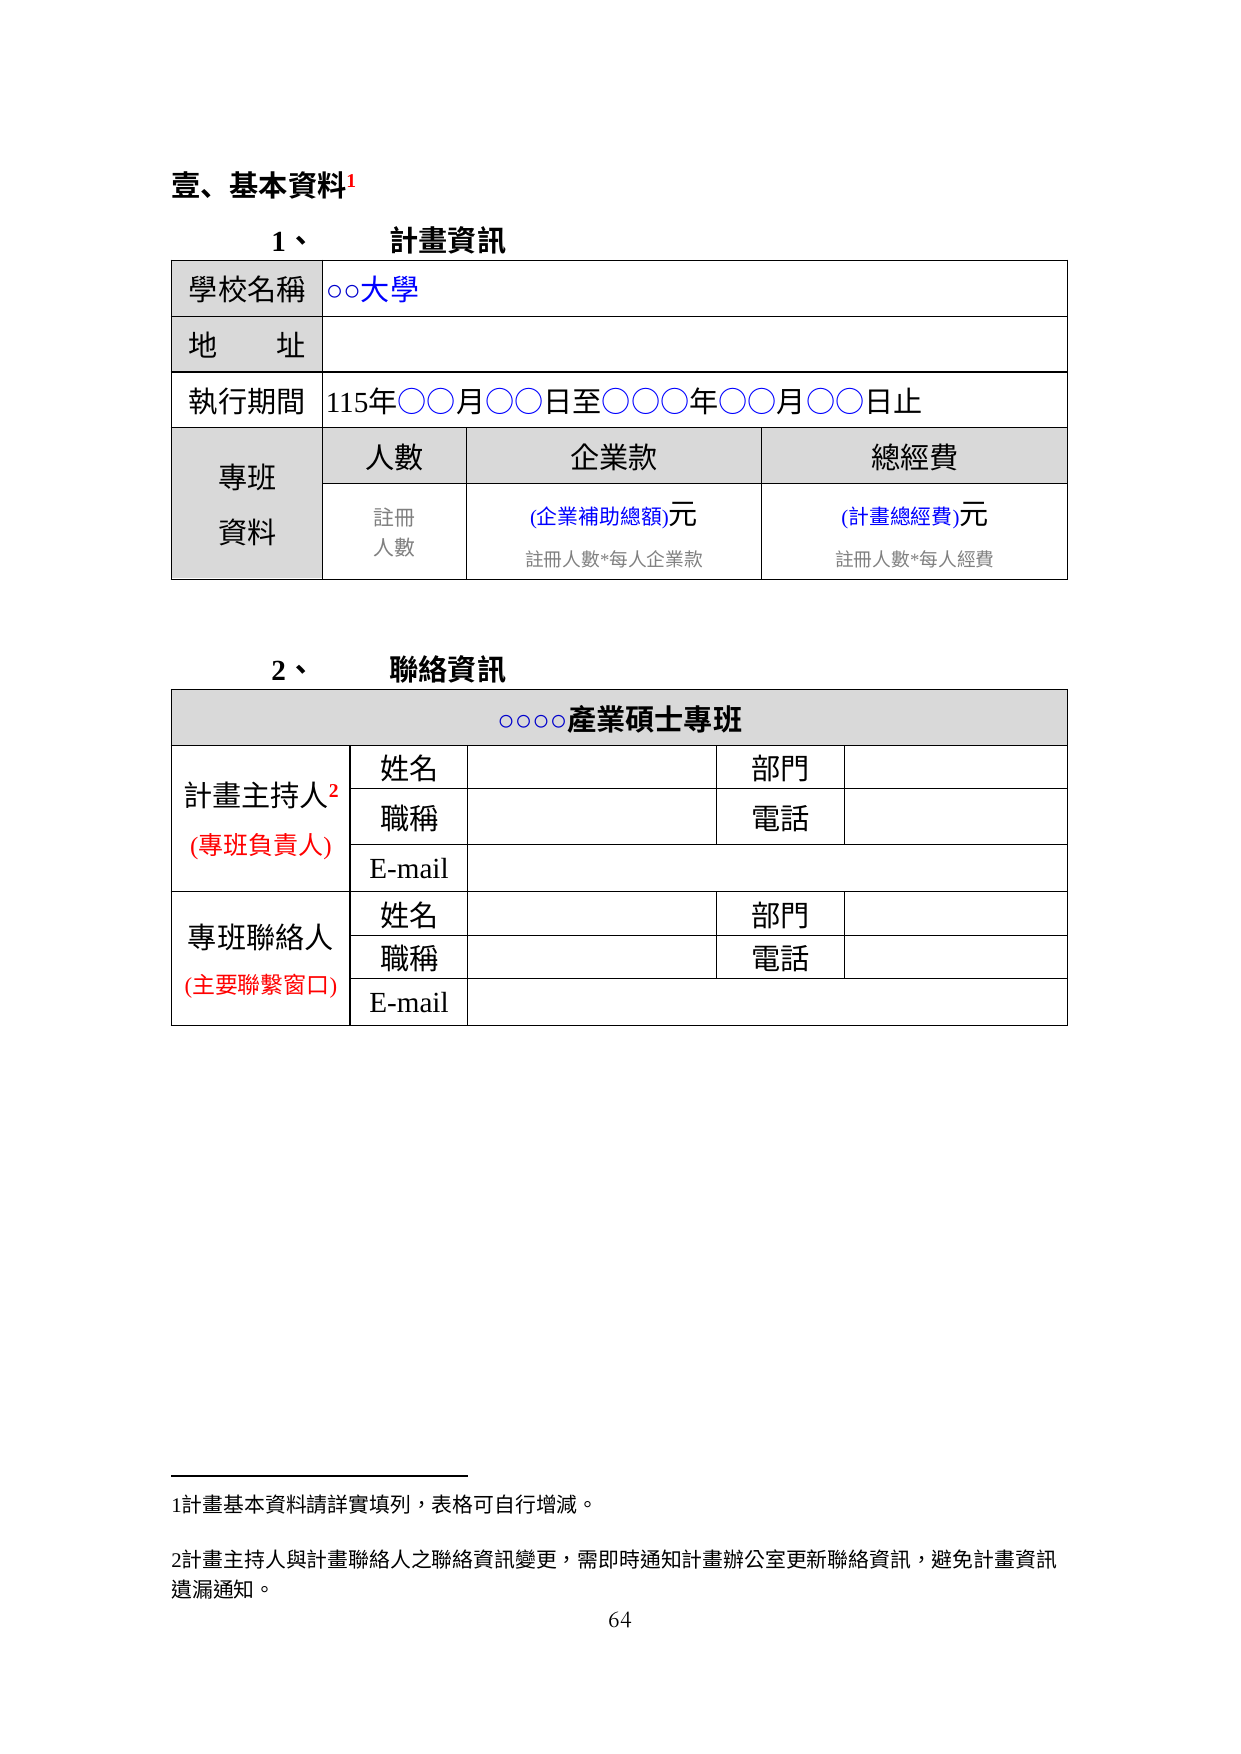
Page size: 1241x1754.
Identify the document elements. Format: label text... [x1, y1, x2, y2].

table_cell 電話 [717, 789, 844, 844]
table_cell [468, 746, 716, 788]
table_cell E-mail [351, 979, 467, 1025]
text 計畫基本資料請詳實填列，表格可自行增減。 [171, 1488, 1069, 1518]
list 計畫資訊 [271, 217, 1069, 259]
table_header 學校名稱 [172, 261, 322, 316]
table_cell 姓名 [351, 892, 467, 934]
table_cell (企業補助總額)元 註冊人數*每人企業款 [467, 484, 761, 578]
table_cell 總經費 [762, 428, 1067, 483]
table_cell 企業款 [467, 428, 761, 483]
table_cell 執行期間 [172, 373, 322, 427]
list 聯絡資訊 [271, 647, 1069, 689]
table_cell [845, 746, 1067, 788]
table_cell E-mail [351, 845, 467, 891]
table_cell [468, 979, 1067, 1025]
table_cell 姓名 [351, 746, 467, 788]
table_cell [468, 892, 716, 934]
text 壹、基本資料 [171, 162, 1069, 205]
table_cell 註冊 人數 [323, 484, 466, 578]
table_cell [323, 317, 1067, 371]
table_cell [845, 789, 1067, 844]
table_cell 部門 [717, 892, 844, 934]
table_header ○○○○產業碩士專班 [172, 690, 1067, 745]
table_cell 電話 [717, 936, 844, 978]
table_cell [845, 936, 1067, 978]
table_cell 職稱 [351, 936, 467, 978]
table_cell 計畫主持人 (專班負責人) [172, 746, 349, 891]
table_cell 專班聯絡人 (主要聯繫窗口) [172, 892, 349, 1025]
table_cell 部門 [717, 746, 844, 788]
table_cell [468, 936, 716, 978]
table_cell 職稱 [351, 789, 467, 844]
table_cell [468, 789, 716, 844]
table_cell [468, 845, 1067, 891]
table_cell 專班 資料 [172, 428, 322, 578]
table_header ○○大學 [323, 261, 1067, 316]
table_cell (計畫總經費)元 註冊人數*每人經費 [762, 484, 1067, 578]
table_cell 地 址 [172, 317, 322, 371]
table_cell [845, 892, 1067, 934]
table_cell 人數 [323, 428, 466, 483]
table_cell 115年○○月○○日至○○○年○○月○○日止 [323, 373, 1067, 427]
